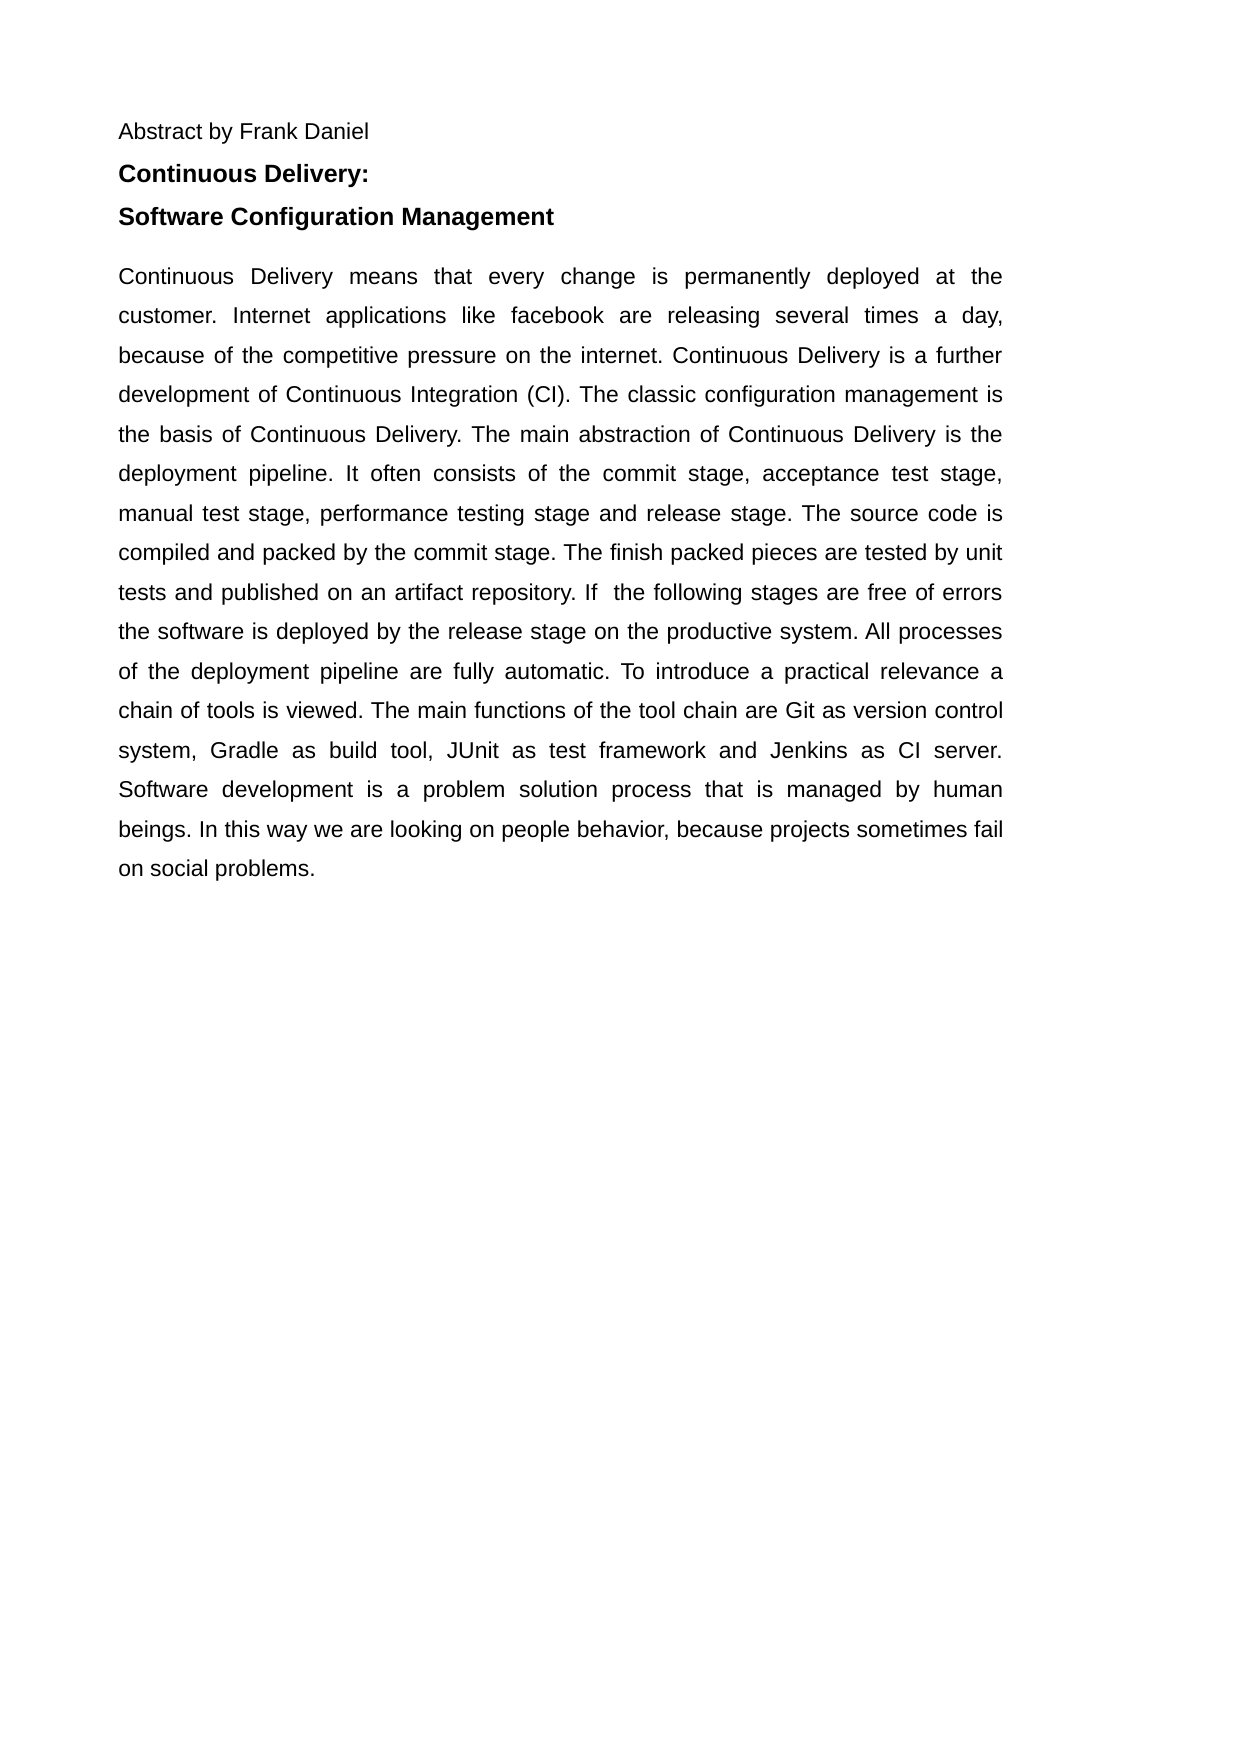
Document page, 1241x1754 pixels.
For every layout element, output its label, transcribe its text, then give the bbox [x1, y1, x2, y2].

text Continuous Delivery means that every change is permanently deployed at the customer. Internet applications like facebook are releasing several times a day, because of the competitive pressure on the internet. Continuous Delivery is a further development of Continuous Integration (CI). The classic configuration management is the basis of Continuous Delivery. The main abstraction of Continuous Delivery is the deployment pipeline. It often consists of the commit stage, acceptance test stage, manual test stage, performance testing stage and release stage. The source code is compiled and packed by the commit stage. The finish packed pieces are tested by unit tests and published on an artifact repository. If the following stages are free of errors the software is deployed by the release stage on the productive system. All processes of the deployment pipeline are fully automatic. To introduce a practical relevance a chain of tools is viewed. The main functions of the tool chain are Git as version control system, Gradle as build tool, JUnit as test framework and Jenkins as CI server. Software development is a problem solution process that is managed by human beings. In this way we are looking on people behavior, because projects sometimes fail on social problems. [118, 263, 1004, 881]
text Abstract by Frank Daniel Continuous Delivery: Software Configuration Management [118, 118, 1004, 231]
